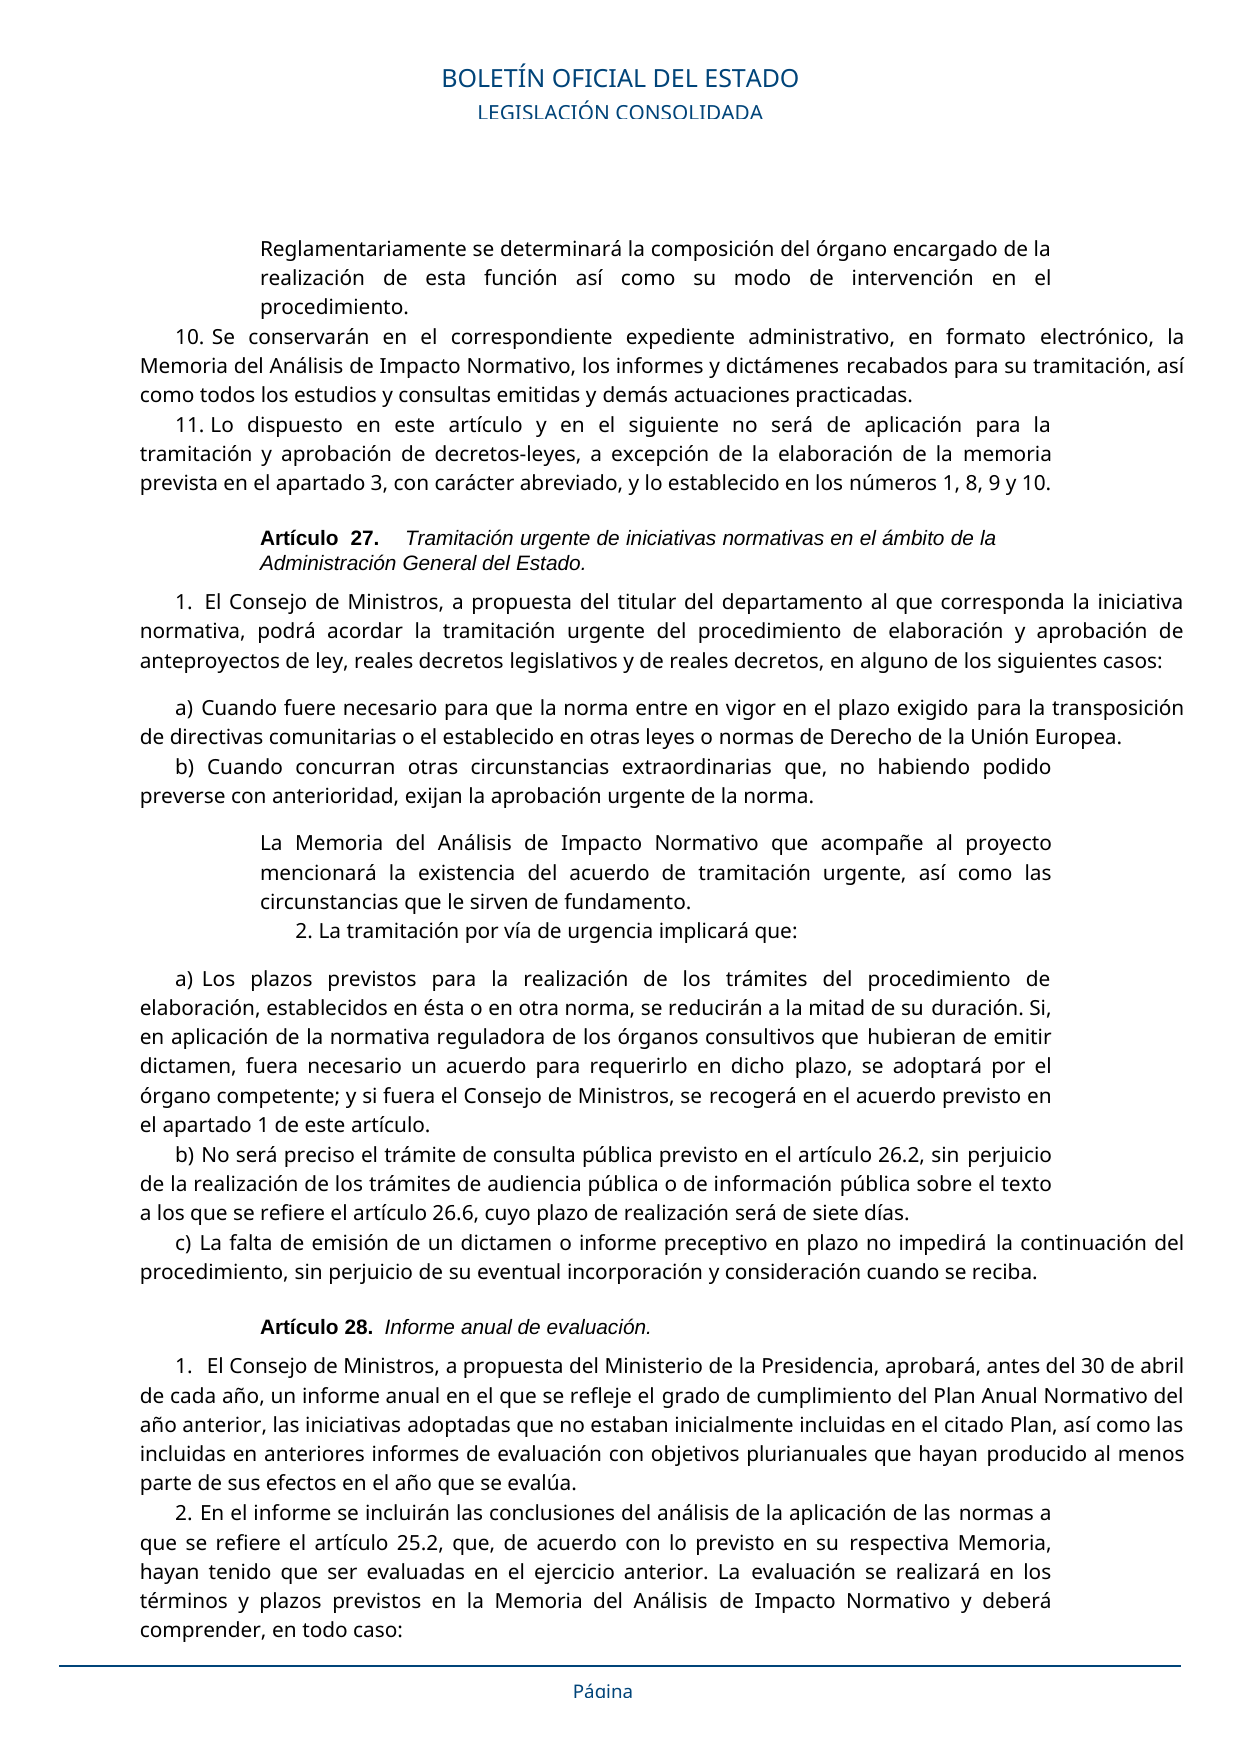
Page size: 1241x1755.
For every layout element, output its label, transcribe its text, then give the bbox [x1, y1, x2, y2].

list Los plazos previstos para la realización de los trámites del procedimiento de elaboración, establecidos en ésta o en otra norma, se reducirán a la mitad de su duración. Si, en aplicación de la normativa reguladora de los órganos consultivos que hubieran de emitir dictamen, fuera necesario un acuerdo para requerirlo en dicho plazo, se adoptará por el órgano competente; y si fuera el Consejo de Ministros, se recogerá en el acuerdo previsto en el apartado 1 de este artículo. [139, 964, 1052, 1138]
list La tramitación por vía de urgencia implicará que: [295, 916, 1184, 945]
list Cuando concurran otras circunstancias extraordinarias que, no habiendo podido preverse con anterioridad, exijan la aprobación urgente de la norma. [139, 752, 1052, 810]
list El Consejo de Ministros, a propuesta del Ministerio de la Presidencia, aprobará, antes del 30 de abril de cada año, un informe anual en el que se refleje el grado de cumplimiento del Plan Anual Normativo del año anterior, las iniciativas adoptadas que no estaban inicialmente incluidas en el citado Plan, así como las incluidas en anteriores informes de evaluación con objetivos plurianuales que hayan producido al menos parte de sus efectos en el año que se evalúa. [139, 1351, 1184, 1497]
list Lo dispuesto en este artículo y en el siguiente no será de aplicación para la tramitación y aprobación de decretos-leyes, a excepción de la elaboración de la memoria prevista en el apartado 3, con carácter abreviado, y lo establecido en los números 1, 8, 9 y 10. [139, 410, 1052, 497]
text Artículo 28. Informe anual de evaluación. [260, 1314, 1184, 1338]
text Artículo 27. Tramitación urgente de iniciativas normativas en el ámbito de la Administración General del Estado. [260, 526, 1052, 575]
list Cuando fuere necesario para que la norma entre en vigor en el plazo exigido para la transposición de directivas comunitarias o el establecido en otras leyes o normas de Derecho de la Unión Europea. [139, 693, 1184, 751]
text La Memoria del Análisis de Impacto Normativo que acompañe al proyecto mencionará la existencia del acuerdo de tramitación urgente, así como las circunstancias que le sirven de fundamento. [260, 828, 1052, 915]
list No será preciso el trámite de consulta pública previsto en el artículo 26.2, sin perjuicio de la realización de los trámites de audiencia pública o de información pública sobre el texto a los que se refiere el artículo 26.6, cuyo plazo de realización será de siete días. [139, 1140, 1052, 1227]
list La falta de emisión de un dictamen o informe preceptivo en plazo no impedirá la continuación del procedimiento, sin perjuicio de su eventual incorporación y consideración cuando se reciba. [139, 1228, 1184, 1286]
list El Consejo de Ministros, a propuesta del titular del departamento al que corresponda la iniciativa normativa, podrá acordar la tramitación urgente del procedimiento de elaboración y aprobación de anteproyectos de ley, reales decretos legislativos y de reales decretos, en alguno de los siguientes casos: [139, 587, 1184, 674]
list En el informe se incluirán las conclusiones del análisis de la aplicación de las normas a que se refiere el artículo 25.2, que, de acuerdo con lo previsto en su respectiva Memoria, hayan tenido que ser evaluadas en el ejercicio anterior. La evaluación se realizará en los términos y plazos previstos en la Memoria del Análisis de Impacto Normativo y deberá comprender, en todo caso: [139, 1498, 1052, 1644]
text Reglamentariamente se determinará la composición del órgano encargado de la realización de esta función así como su modo de intervención en el procedimiento. [260, 234, 1052, 321]
list Se conservarán en el correspondiente expediente administrativo, en formato electrónico, la Memoria del Análisis de Impacto Normativo, los informes y dictámenes recabados para su tramitación, así como todos los estudios y consultas emitidas y demás actuaciones practicadas. [139, 322, 1184, 409]
